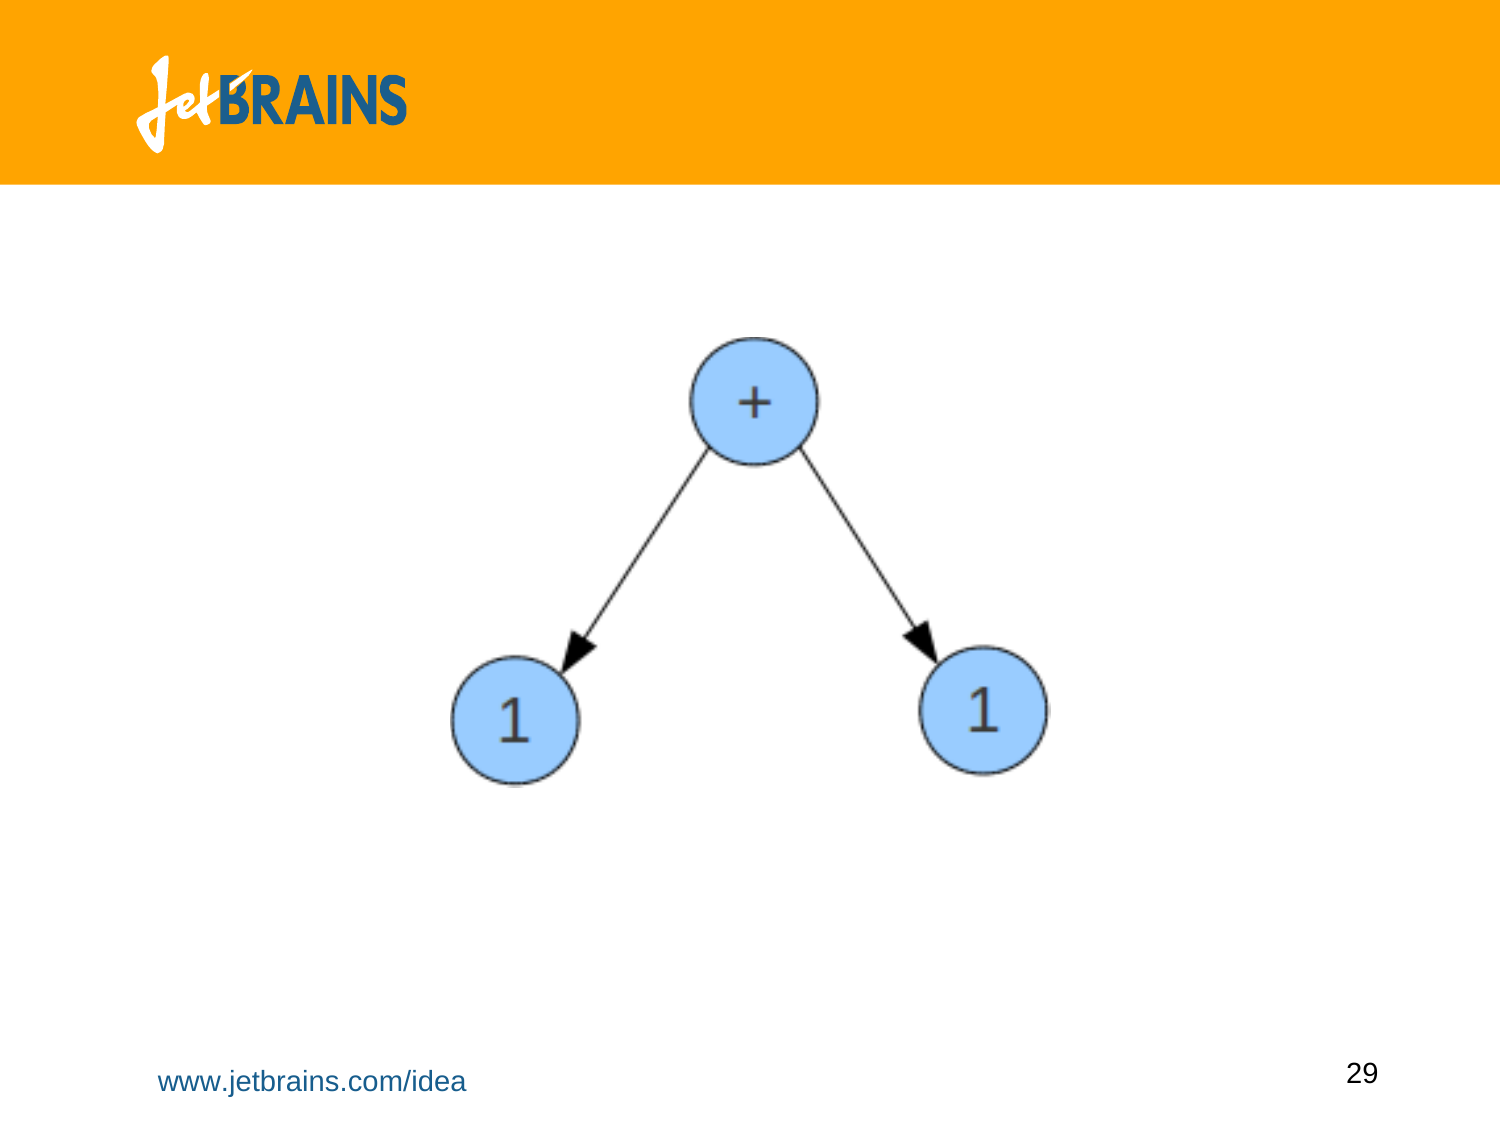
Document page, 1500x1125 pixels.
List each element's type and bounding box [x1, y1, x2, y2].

picture [450, 337, 1051, 788]
